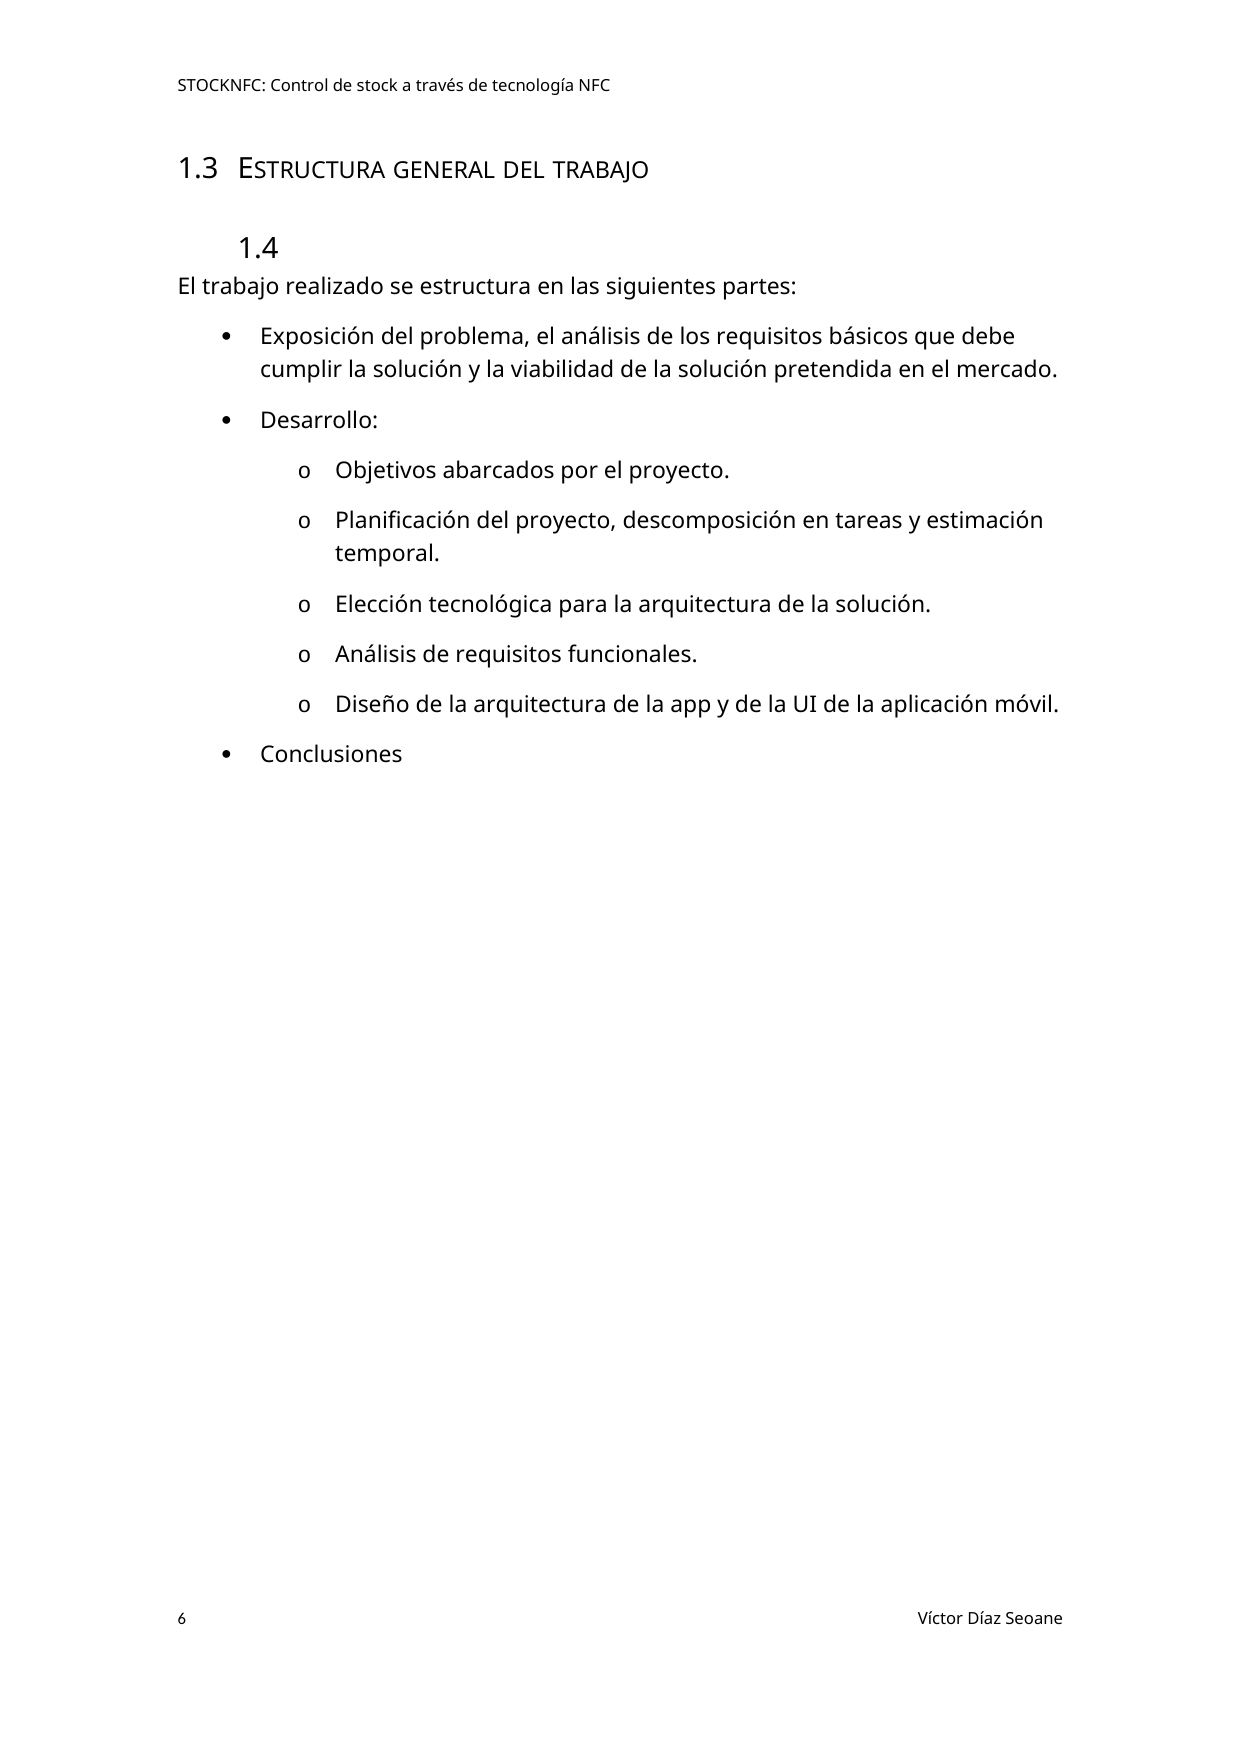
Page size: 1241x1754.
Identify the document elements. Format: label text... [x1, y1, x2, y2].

list Diseño de la arquitectura de la app y de la UI de la aplicación móvil. [297, 688, 1063, 719]
subtitle Estructura general del trabajo [177, 148, 1063, 187]
list Elección tecnológica para la arquitectura de la solución. [297, 587, 1063, 619]
list Objetivos abarcados por el proyecto. [297, 454, 1063, 485]
list Conclusiones [222, 738, 1063, 769]
list Desarrollo: [222, 403, 1063, 435]
text El trabajo realizado se estructura en las siguientes partes: [177, 270, 1063, 301]
list Planificación del proyecto, descomposición en tareas y estimación temporal. [297, 504, 1063, 569]
list Exposición del problema, el análisis de los requisitos básicos que debe cumplir la solución y la viabilidad de la solución pretendida en el mercado. [222, 320, 1063, 385]
list Análisis de requisitos funcionales. [297, 638, 1063, 669]
